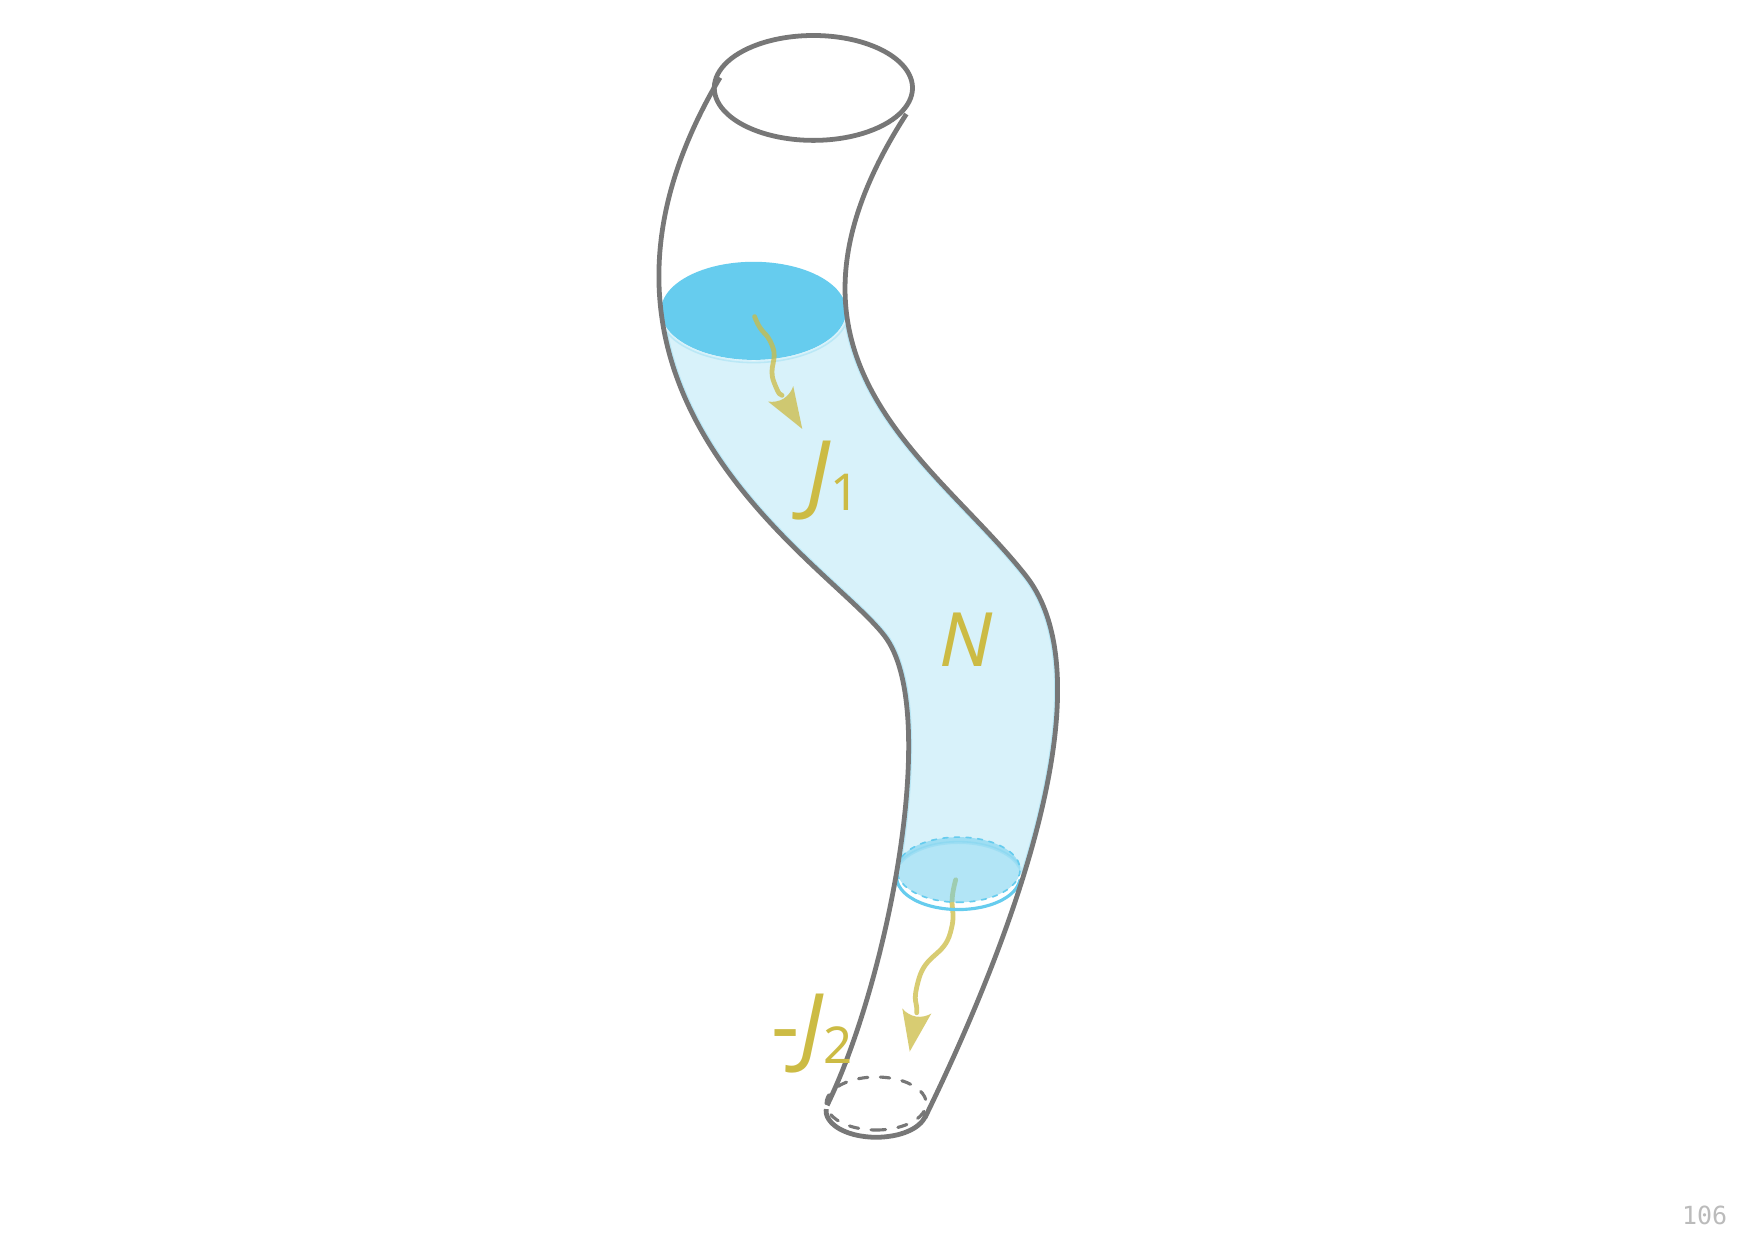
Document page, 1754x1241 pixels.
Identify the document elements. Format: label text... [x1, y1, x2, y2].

text_box [663, 261, 1055, 903]
text_box N [925, 579, 1014, 670]
text_box J1 [791, 402, 876, 505]
text_box -J2 [756, 955, 871, 1058]
